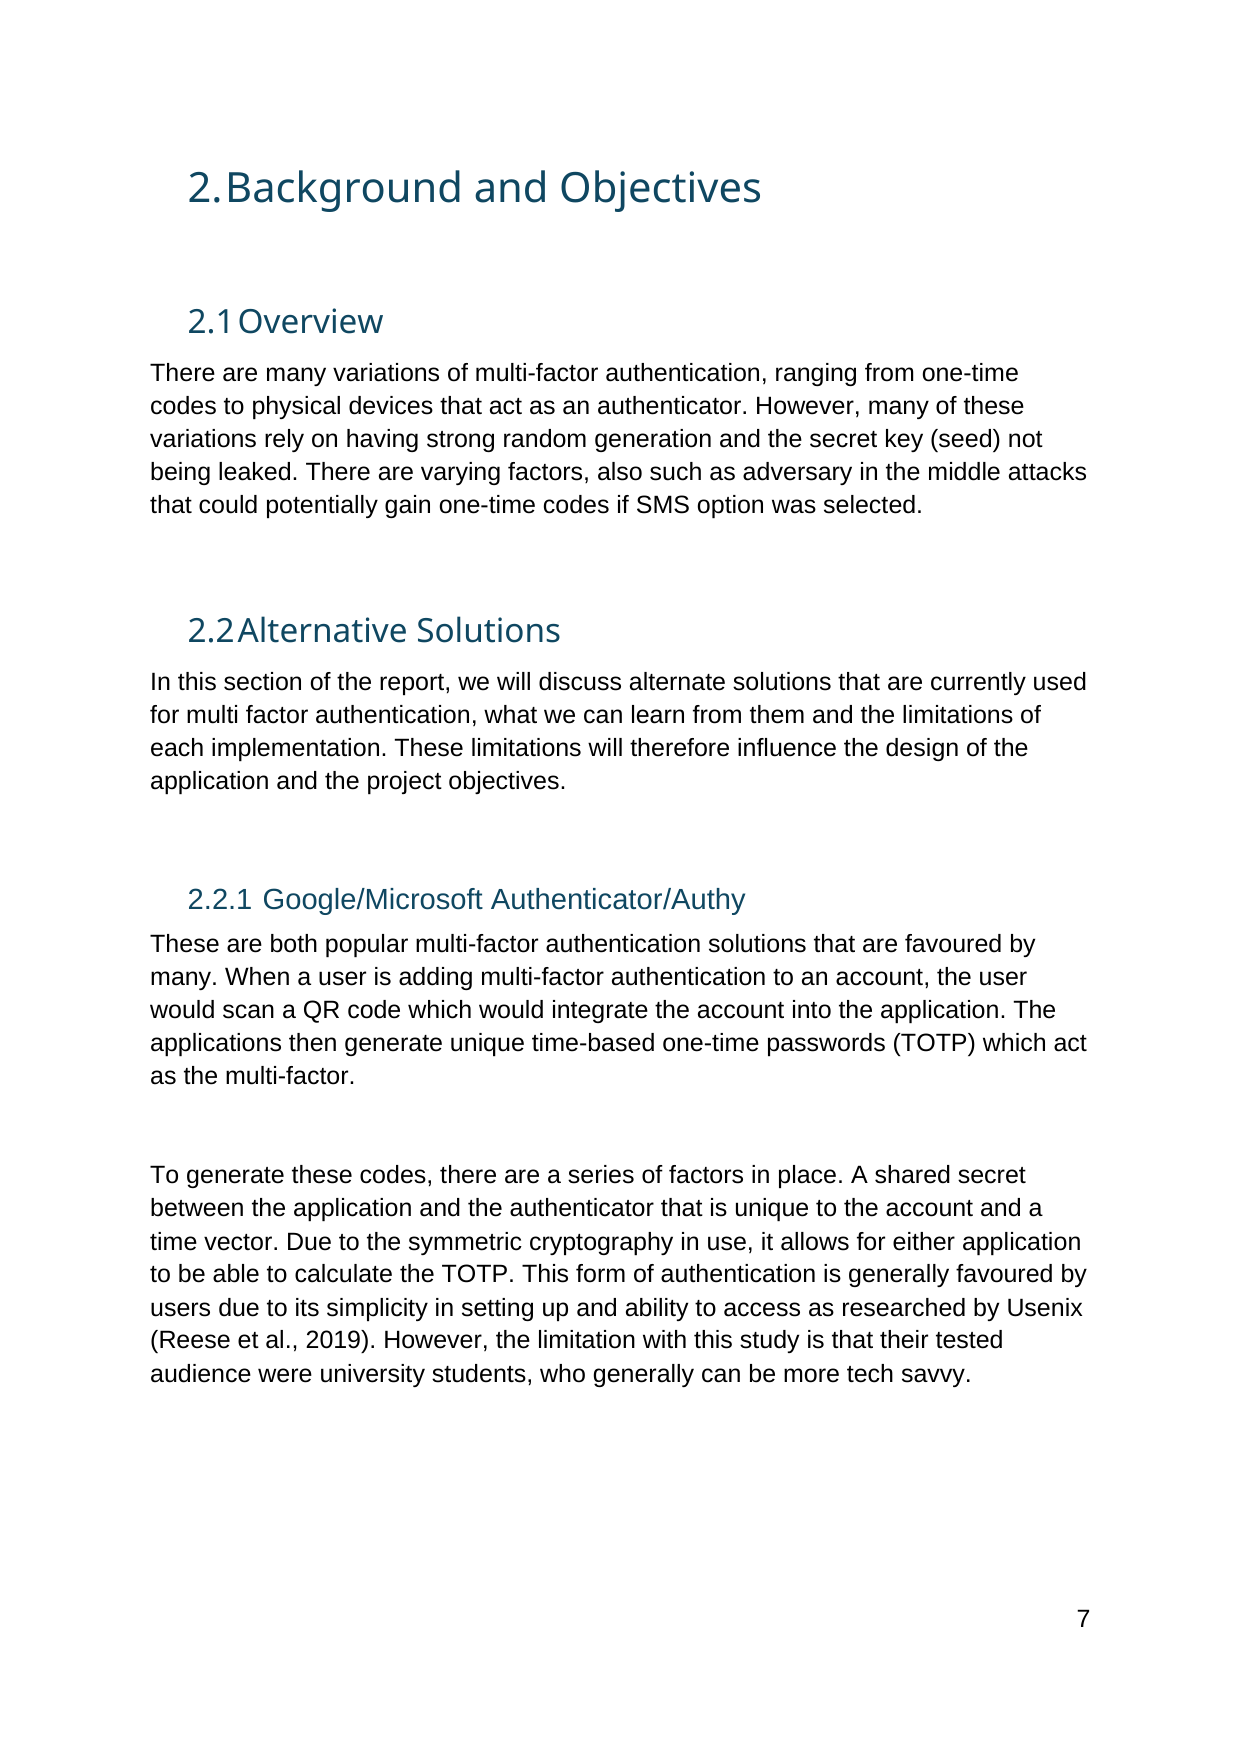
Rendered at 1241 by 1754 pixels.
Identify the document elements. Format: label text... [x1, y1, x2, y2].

text There are many variations of multi-factor authentication, ranging from one-time codes to physical devices that act as an authenticator. However, many of these variations rely on having strong random generation and the secret key (seed) not being leaked. There are varying factors, also such as adversary in the middle attacks that could potentially gain one-time codes if SMS option was selected. [150, 358, 1090, 519]
subtitle Background and Objectives [187, 158, 1090, 215]
subtitle Overview [187, 298, 1090, 343]
subtitle Google/Microsoft Authenticator/Authy [187, 882, 1090, 916]
text These are both popular multi-factor authentication solutions that are favoured by many. When a user is adding multi-factor authentication to an account, the user would scan a QR code which would integrate the account into the application. The applications then generate unique time-based one-time passwords (TOTP) which act as the multi-factor. [150, 929, 1090, 1090]
text In this section of the report, we will discuss alternate solutions that are currently used for multi factor authentication, what we can learn from them and the limitations of each implementation. These limitations will therefore influence the design of the application and the project objectives. [150, 667, 1090, 795]
subtitle Alternative Solutions [187, 606, 1090, 652]
text To generate these codes, there are a series of factors in place. A shared secret between the application and the authenticator that is unique to the account and a time vector. Due to the symmetric cryptography in use, it allows for either application to be able to calculate the TOTP. This form of authentication is generally favoured by users due to its simplicity in setting up and ability to access as researched by Usenix (Reese et al., 2019). However, the limitation with this study is that their tested audience were university students, who generally can be more tech savvy. [150, 1160, 1090, 1387]
